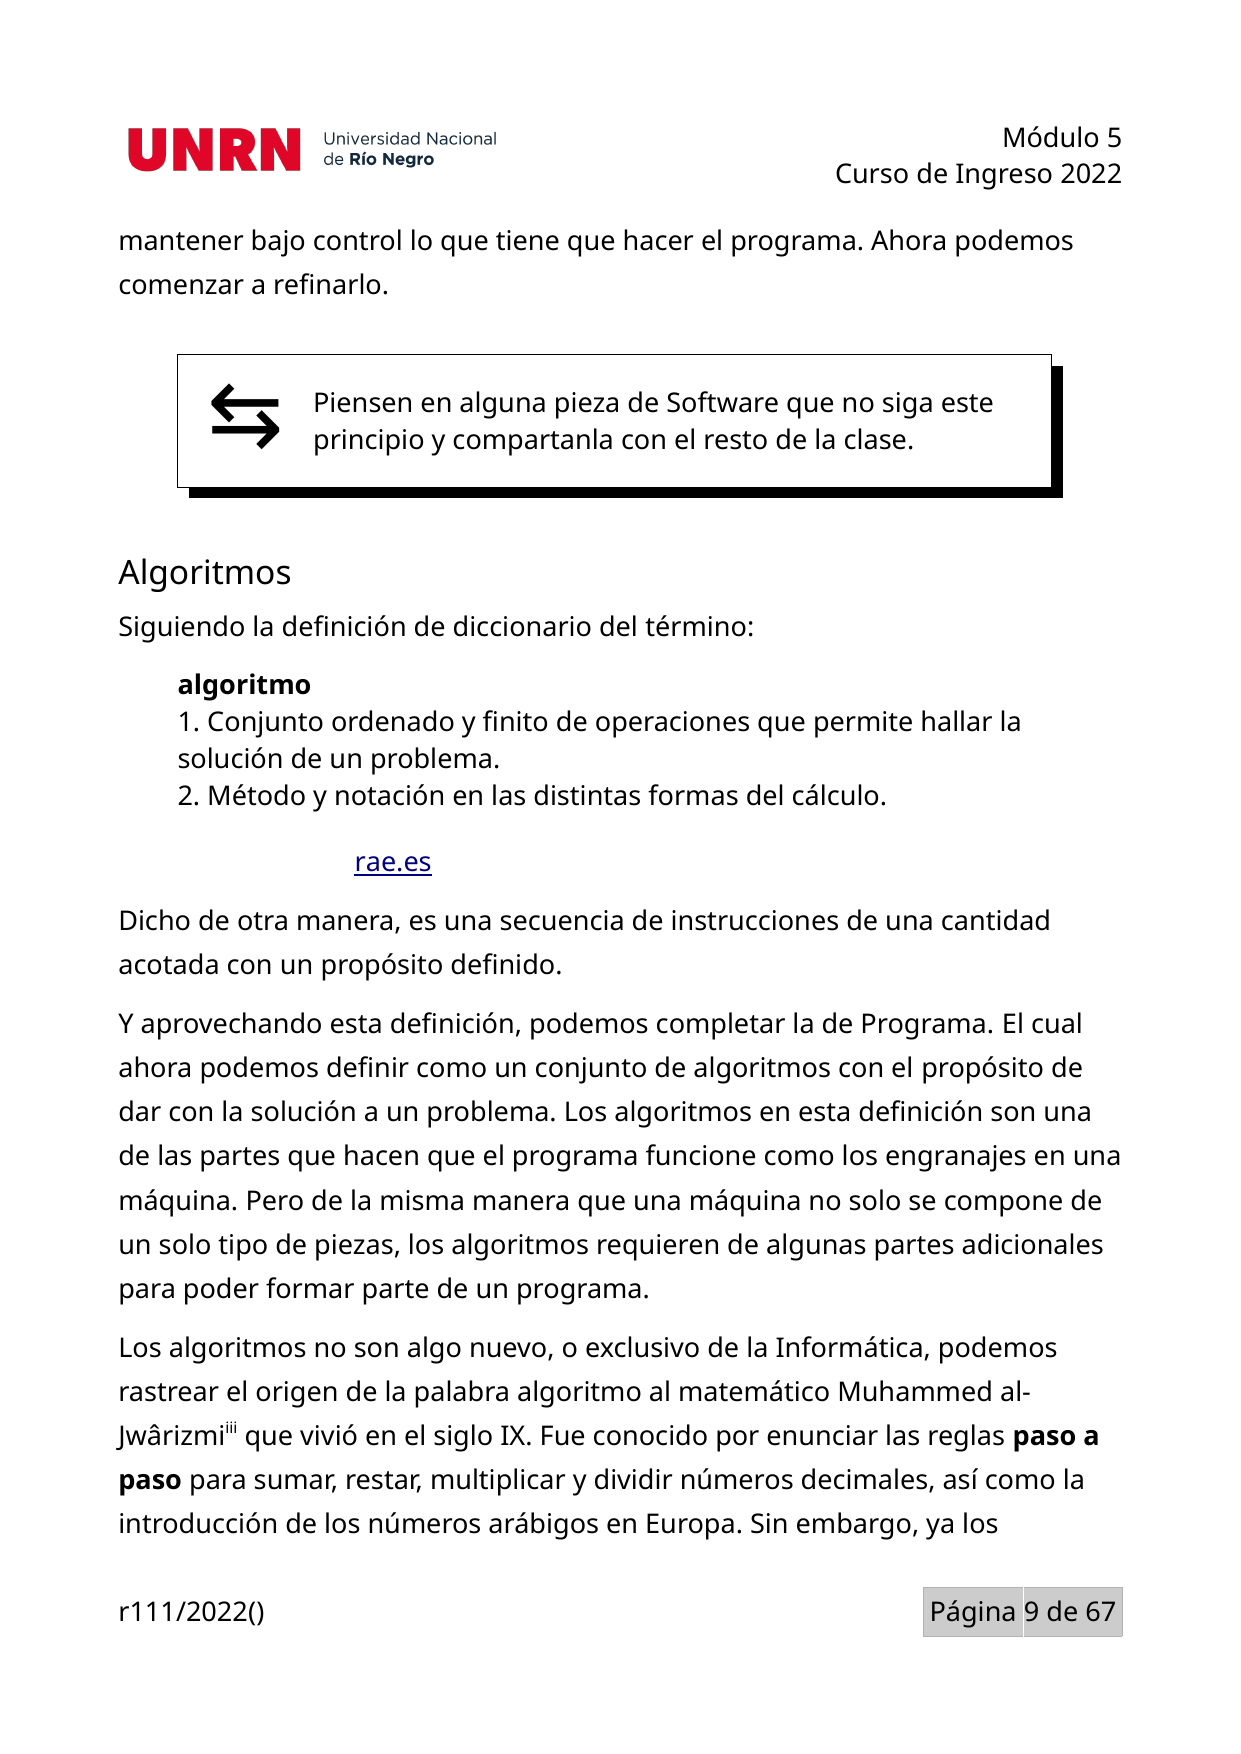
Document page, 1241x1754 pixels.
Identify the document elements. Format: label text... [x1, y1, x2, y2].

text Y aprovechando esta definición, podemos completar la de Programa. El cual ahora podemos definir como un conjunto de algoritmos con el propósito de dar con la solución a un problema. Los algoritmos en esta definición son una de las partes que hacen que el programa funcione como los engranajes en una máquina. Pero de la misma manera que una máquina no solo se compone de un solo tipo de piezas, los algoritmos requieren de algunas partes adicionales para poder formar parte de un programa. [118, 1004, 1122, 1306]
picture [118, 118, 505, 180]
text 2. Método y notación en las distintas formas del cálculo. [177, 776, 1063, 813]
text rae.es [354, 843, 1122, 879]
text 1. Conjunto ordenado y finito de operaciones que permite hallar la solución de un problema. [177, 703, 1063, 776]
text Dicho de otra manera, es una secuencia de instrucciones de una cantidad acotada con un propósito definido. [118, 901, 1122, 982]
text Los algoritmos no son algo nuevo, o exclusivo de la Informática, podemos rastrear el origen de la palabra algoritmo al matemático Muhammed al-Jwârizmi que vivió en el siglo IX. Fue conocido por enunciar las reglas paso a paso para sumar, restar, multiplicar y dividir números decimales, así como la introducción de los números arábigos en Europa. Sin embargo, ya los [118, 1328, 1122, 1542]
text Siguiendo la definición de diccionario del término: [118, 607, 1122, 644]
text algoritmo [177, 666, 1063, 703]
subtitle Algoritmos [118, 549, 1122, 594]
text mantener bajo control lo que tiene que hacer el programa. Ahora podemos comenzar a refinarlo. [118, 221, 1122, 302]
text ⇆Piensen en alguna pieza de Software que no siga este principio y compartanla con el resto de la clase. [178, 355, 1051, 487]
